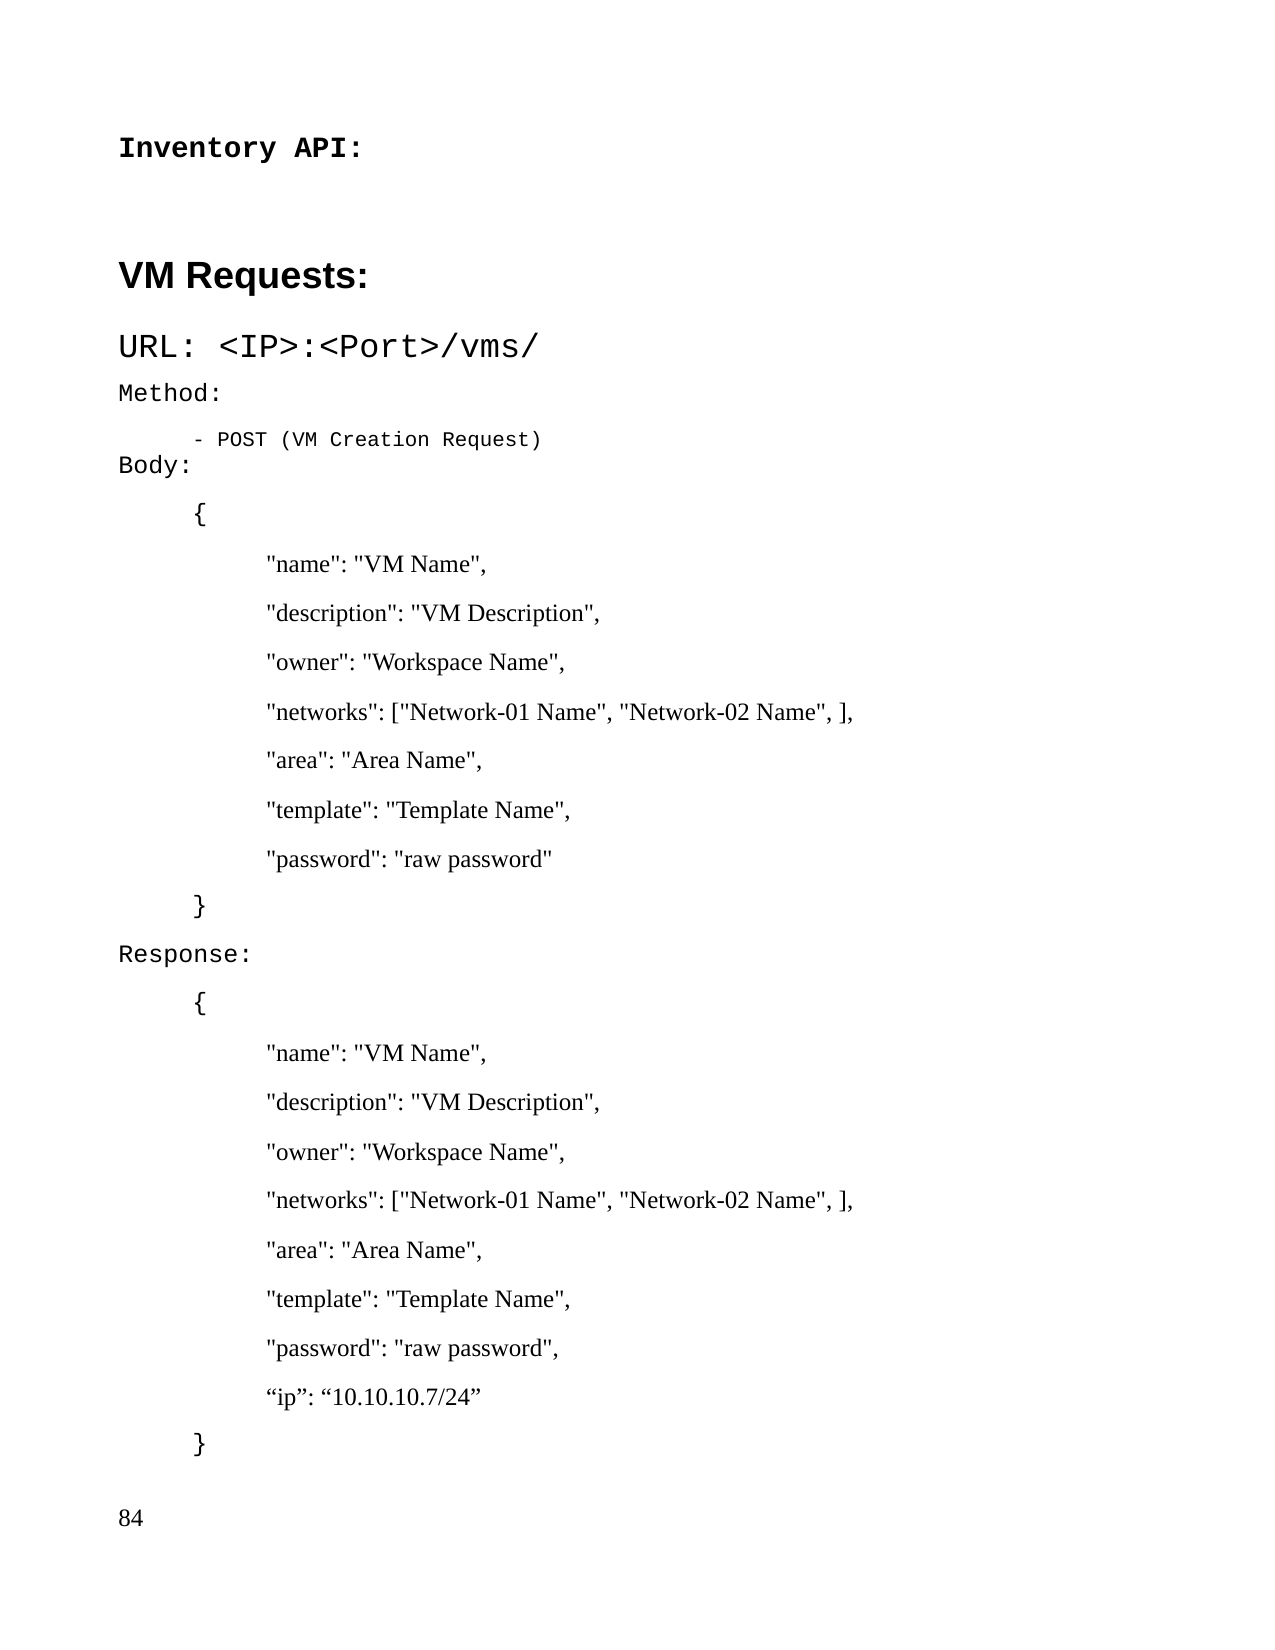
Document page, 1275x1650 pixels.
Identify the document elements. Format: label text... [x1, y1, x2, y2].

text "area": "Area Name", [118, 746, 1157, 774]
text "networks": ["Network-01 Name", "Network-02 Name", ], [118, 1186, 1157, 1214]
text } [118, 1431, 1157, 1459]
text "template": "Template Name", [118, 795, 1157, 823]
subtitle VM Requests: [118, 253, 1157, 296]
text "owner": "Workspace Name", [118, 1137, 1157, 1165]
text { [118, 501, 1157, 529]
text "password": "raw password" [118, 844, 1157, 872]
text "owner": "Workspace Name", [118, 647, 1157, 676]
text Response: [118, 941, 1157, 970]
text "networks": ["Network-01 Name", "Network-02 Name", ], [118, 697, 1157, 725]
subtitle URL: <IP>:<Port>/vms/ [118, 329, 1157, 368]
text - POST (VM Creation Request) [118, 429, 1157, 452]
text "description": "VM Description", [118, 598, 1157, 627]
text "area": "Area Name", [118, 1235, 1157, 1263]
text "name": "VM Name", [118, 549, 1157, 578]
text "password": "raw password", [118, 1333, 1157, 1362]
text { [118, 990, 1157, 1018]
text “ip”: “10.10.10.7/24” [118, 1382, 1157, 1411]
text "description": "VM Description", [118, 1087, 1157, 1116]
text Body: [118, 452, 1157, 481]
text "name": "VM Name", [118, 1038, 1157, 1067]
text Method: [118, 380, 1157, 408]
text "template": "Template Name", [118, 1284, 1157, 1312]
text } [118, 893, 1157, 921]
subtitle Inventory API: [118, 133, 1157, 166]
